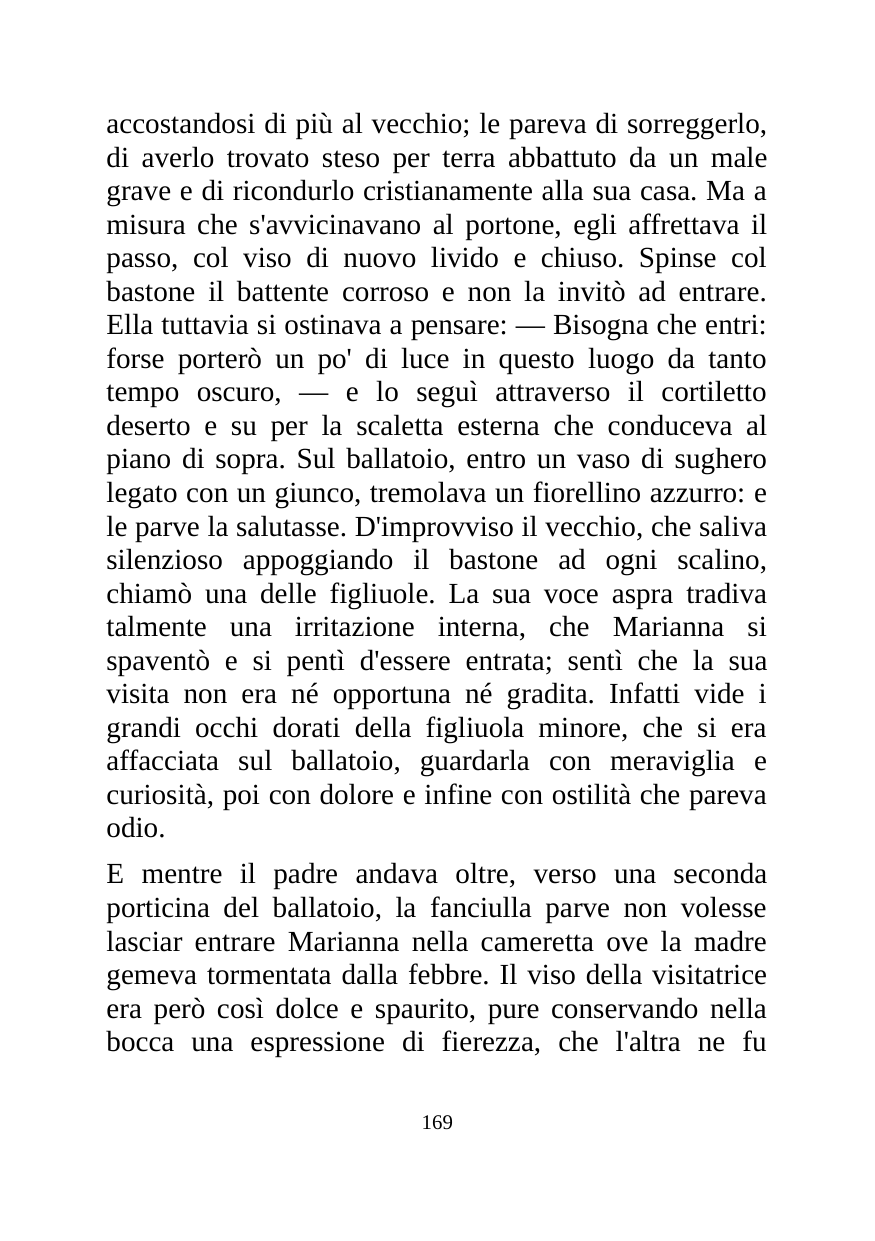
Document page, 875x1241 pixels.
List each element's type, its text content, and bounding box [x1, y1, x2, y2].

text E mentre il padre andava oltre, verso una seconda porticina del ballatoio, la fanciulla parve non volesse lasciar entrare Marianna nella cameretta ove la madre gemeva tormentata dalla febbre. Il viso della visitatrice era però così dolce e spaurito, pure conservando nella bocca una espressione di fierezza, che l'altra ne fu [106, 857, 768, 1058]
text accostandosi di più al vecchio; le pareva di sorreggerlo, di averlo trovato steso per terra abbattuto da un male grave e di ricondurlo cristianamente alla sua casa. Ma a misura che s'avvicinavano al portone, egli affrettava il passo, col viso di nuovo livido e chiuso. Spinse col bastone il battente corroso e non la invitò ad entrare. Ella tuttavia si ostinava a pensare: — Bisogna che entri: forse porterò un po' di luce in questo luogo da tanto tempo oscuro, — e lo seguì attraverso il cortiletto deserto e su per la scaletta esterna che conduceva al piano di sopra. Sul ballatoio, entro un vaso di sughero legato con un giunco, tremolava un fiorellino azzurro: e le parve la salutasse. D'improvviso il vecchio, che saliva silenzioso appoggiando il bastone ad ogni scalino, chiamò una delle figliuole. La sua voce aspra tradiva talmente una irritazione interna, che Marianna si spaventò e si pentì d'essere entrata; sentì che la sua visita non era né opportuna né gradita. Infatti vide i grandi occhi dorati della figliuola minore, che si era affacciata sul ballatoio, guardarla con meraviglia e curiosità, poi con dolore e infine con ostilità che pareva odio. [106, 106, 768, 844]
